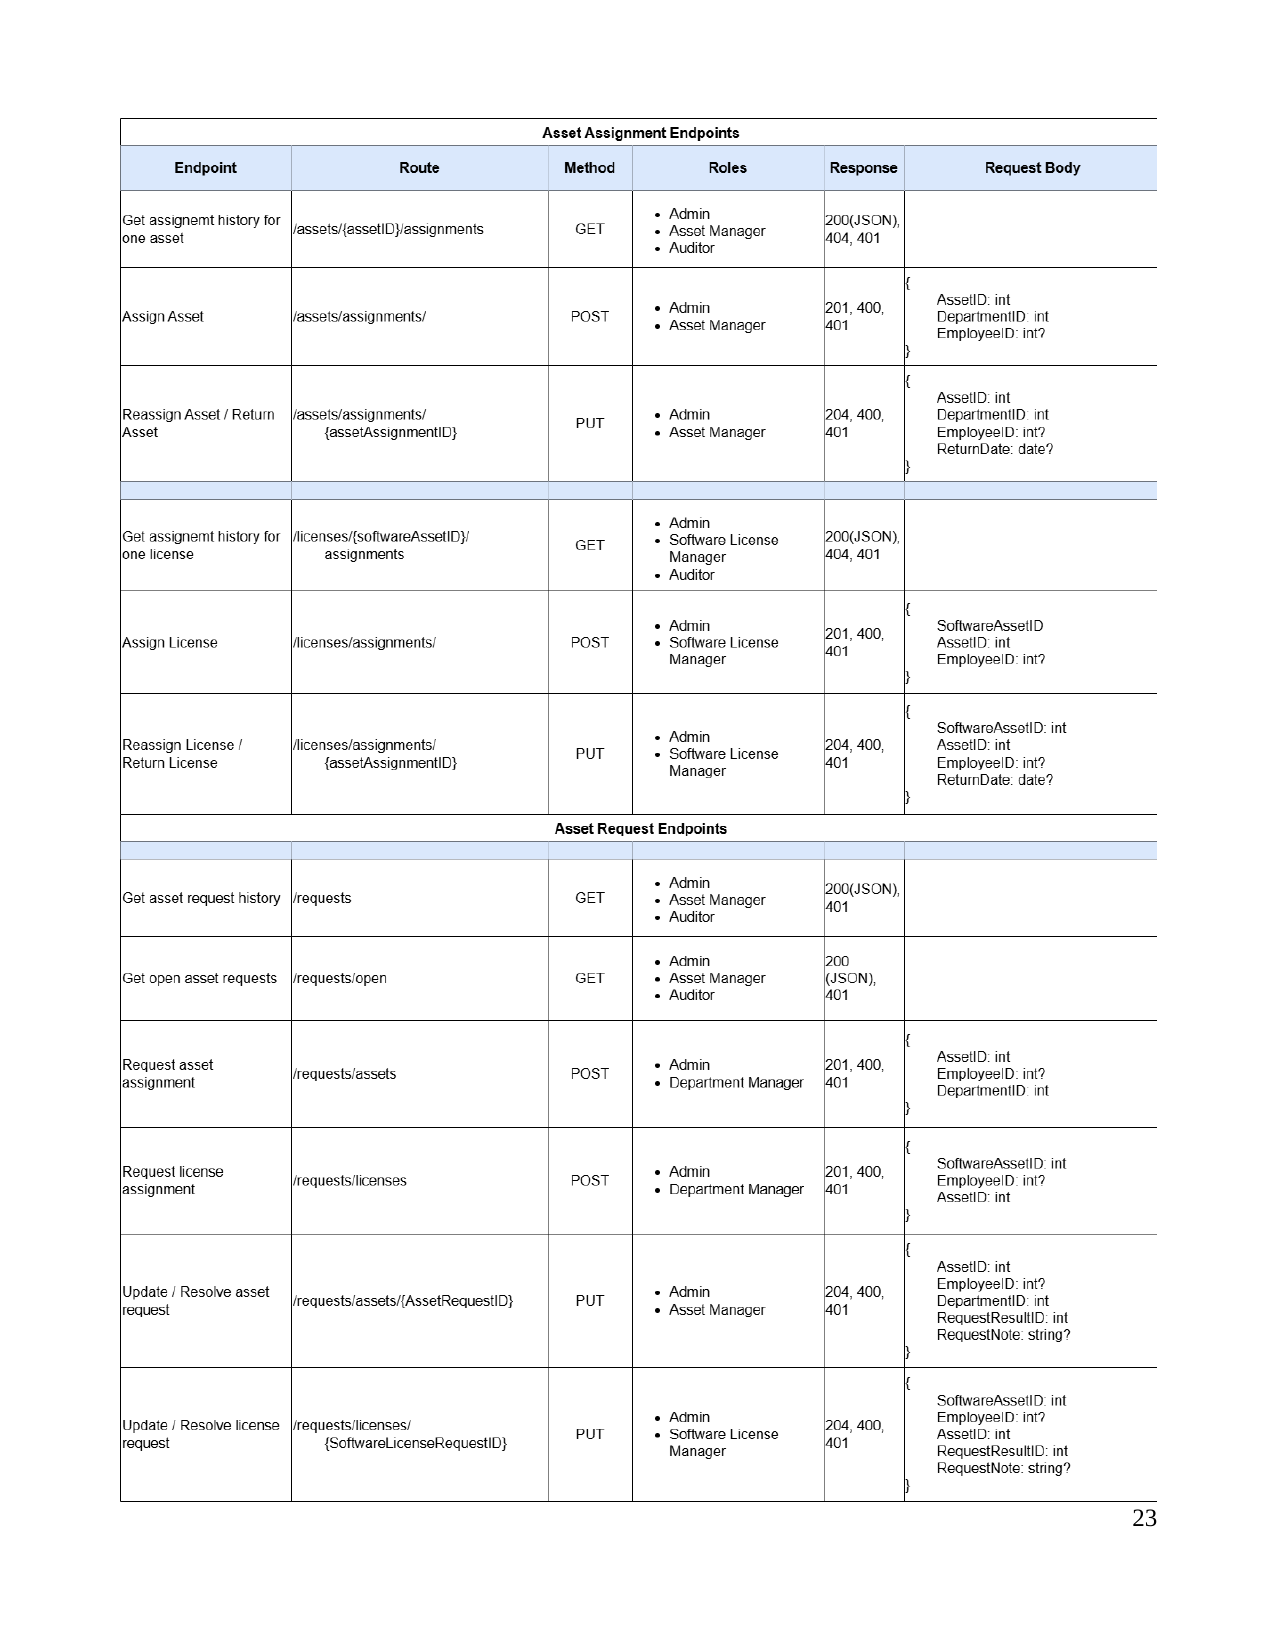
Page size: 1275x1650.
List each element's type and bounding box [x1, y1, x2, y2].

picture [118, 118, 1157, 1503]
